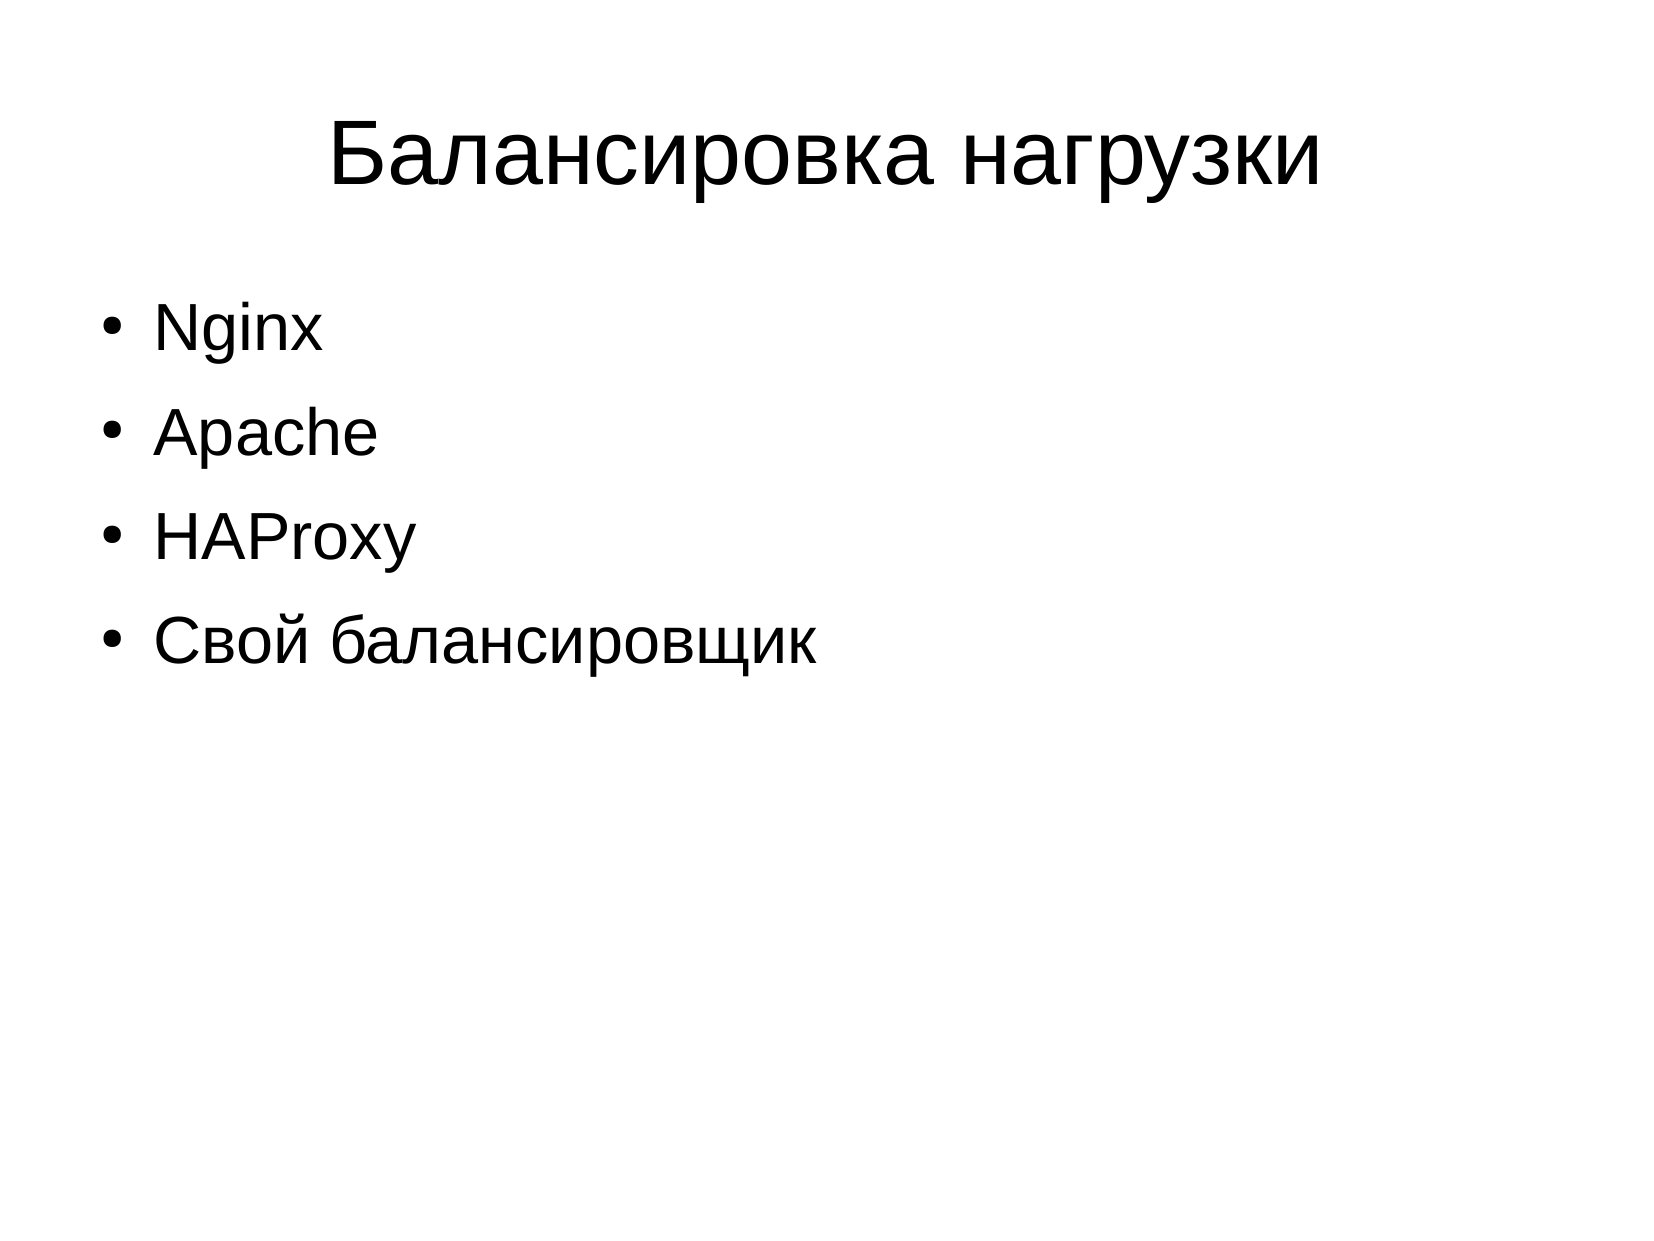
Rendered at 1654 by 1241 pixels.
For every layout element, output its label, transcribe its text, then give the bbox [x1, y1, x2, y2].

list Nginx Apache HAProxy Свой балансировщик [82, 290, 1571, 1010]
title Балансировка нагрузки [82, 49, 1571, 257]
